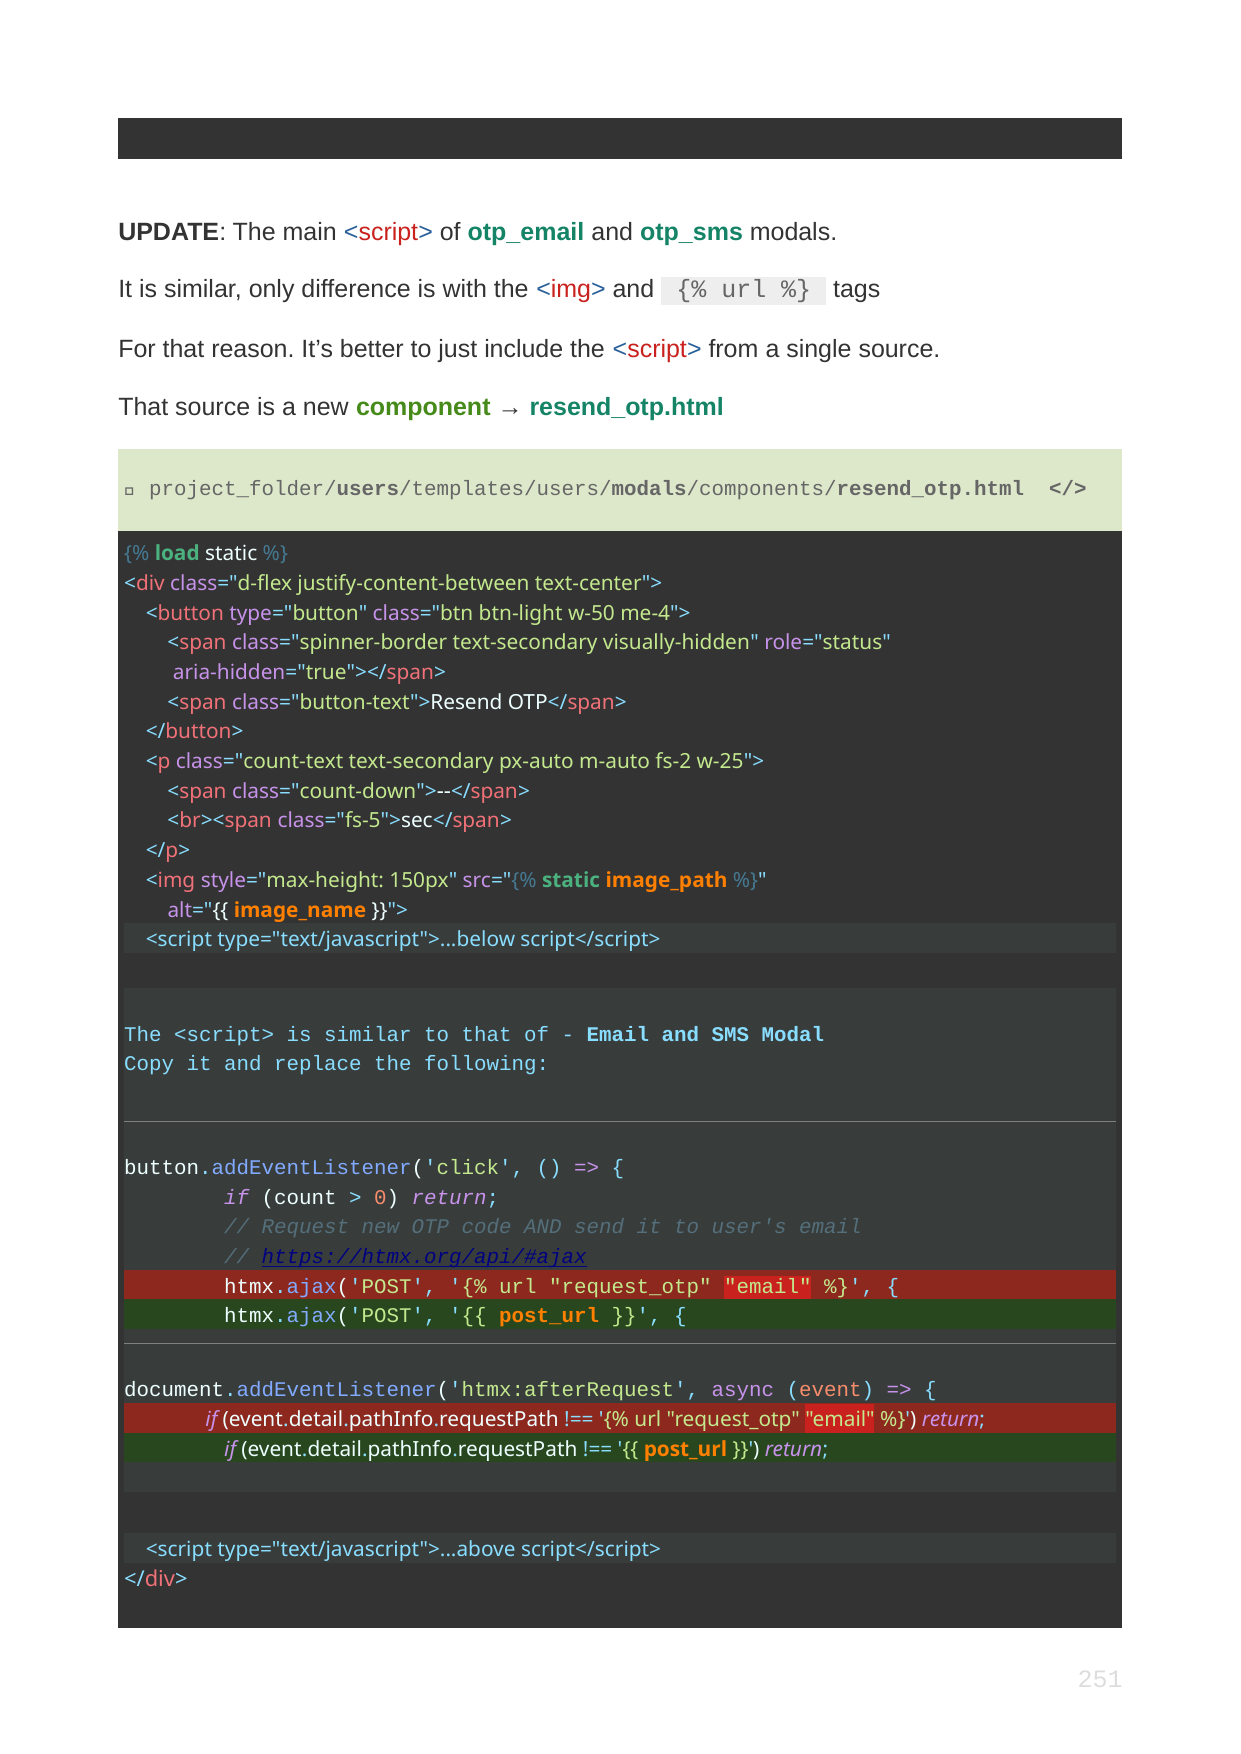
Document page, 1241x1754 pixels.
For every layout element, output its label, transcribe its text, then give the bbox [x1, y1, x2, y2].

table_cell The <script> is similar to that of - Email and SMS Modal Copy it and replace the following: button.addEventListener('click', () => { if (count > 0) return; // Request new OTP code AND send it to user's email // https://htmx.org/api/#ajax htmx.ajax('POST', '{% url "request_otp" "email" %}', { htmx.ajax('POST', '{{ post_url }}', { document.addEventListener('htmx:afterRequest', async (event) => { if (event.detail.pathInfo.requestPath !== '{% url "request_otp" "email" %}') return; if (event.detail.pathInfo.requestPath !== '{{ post_url }}') return; [118, 982, 1122, 1498]
text It is similar, only difference is with the <img> and {% url %} tags [118, 274, 1122, 305]
text UPDATE: The main <script> of otp_email and otp_sms modals. [118, 217, 1122, 246]
text For that reason. It’s better to just include the <script> from a single source. That source is a new component → resend_otp.html [118, 334, 1122, 420]
table_cell {% load static %} <div class="d-flex justify-content-between text-center"> <button type="button" class="btn btn-light w-50 me-4"> <span class="spinner-border text-secondary visually-hidden" role="status" aria-hidden="true"></span> <span class="button-text">Resend OTP</span> </button> <p class="count-text text-secondary px-auto m-auto fs-2 w-25"> <span class="count-down">--</span> <br><span class="fs-5">sec</span> </p> <img style="max-height: 150px" src="{% static image_path %}" alt="{{ image_name }}"> <script type="text/javascript">...below script</script> [118, 531, 1122, 982]
table_cell [118, 118, 1122, 159]
table_header 📝 project_folder/users/templates/users/modals/components/resend_otp.html </> [118, 449, 1122, 531]
table_cell <script type="text/javascript">...above script</script> </div> [118, 1498, 1122, 1628]
